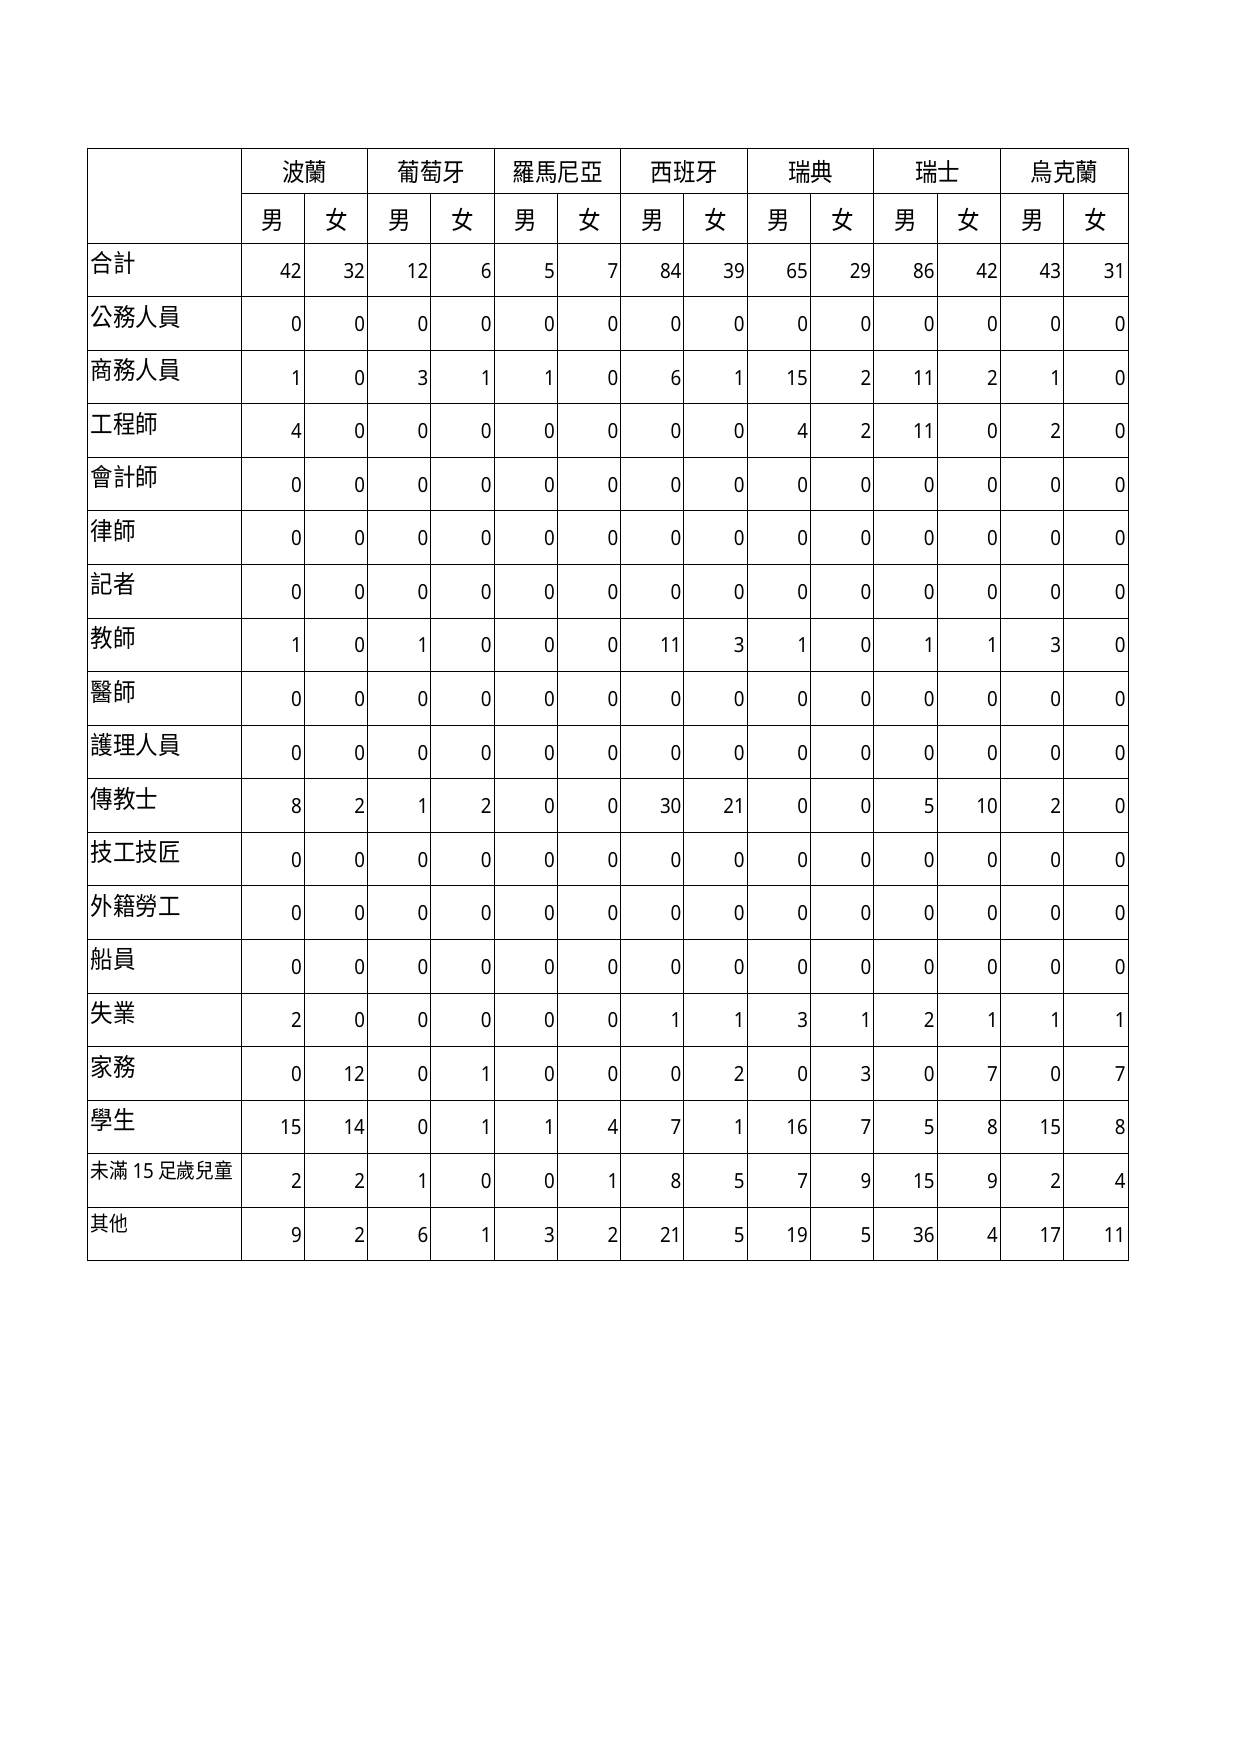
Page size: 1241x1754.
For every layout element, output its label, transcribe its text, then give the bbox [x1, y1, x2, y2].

table_cell 21 [621, 1208, 683, 1260]
table_cell 7 [811, 1101, 873, 1153]
table_cell 11 [621, 619, 683, 671]
table_cell 0 [368, 511, 430, 564]
table_cell 0 [1064, 672, 1128, 724]
table_cell 0 [242, 511, 304, 564]
table_cell 0 [874, 886, 937, 939]
table_cell 女 [431, 194, 494, 243]
table_cell 0 [811, 886, 873, 939]
table_cell 0 [811, 779, 873, 832]
table_cell 2 [242, 1154, 304, 1207]
table_cell 8 [242, 779, 304, 832]
table_cell 0 [558, 565, 620, 617]
table_cell 4 [558, 1101, 620, 1153]
table_cell 律師 [88, 511, 241, 564]
table_cell 2 [938, 351, 1000, 403]
table_cell 1 [684, 1101, 747, 1153]
table_cell 8 [621, 1154, 683, 1207]
table_cell 男 [495, 194, 557, 243]
table_cell 0 [621, 940, 683, 992]
table_cell 家務 [88, 1047, 241, 1099]
table_cell 0 [684, 458, 747, 510]
table_header 羅馬尼亞 [495, 149, 620, 193]
table_cell 女 [811, 194, 873, 243]
table_cell 0 [874, 726, 937, 778]
table_cell 6 [621, 351, 683, 403]
table_cell 0 [938, 886, 1000, 939]
table_cell 0 [431, 404, 494, 457]
table_cell 1 [1064, 994, 1128, 1046]
table_cell 0 [621, 833, 683, 885]
table_cell 9 [938, 1154, 1000, 1207]
table_cell 1 [558, 1154, 620, 1207]
table_cell 0 [621, 1047, 683, 1099]
table_cell 14 [305, 1101, 367, 1153]
table_cell 0 [684, 833, 747, 885]
table_cell 2 [431, 779, 494, 832]
table_cell 6 [368, 1208, 430, 1260]
table_cell 0 [748, 1047, 810, 1099]
table_cell 0 [368, 886, 430, 939]
table_cell 0 [874, 833, 937, 885]
table_cell 10 [938, 779, 1000, 832]
table_cell 0 [431, 1154, 494, 1207]
table_cell 0 [748, 458, 810, 510]
table_cell 商務人員 [88, 351, 241, 403]
table_cell 女 [938, 194, 1000, 243]
table_cell 0 [938, 404, 1000, 457]
table_cell 1 [431, 351, 494, 403]
table_cell 0 [242, 297, 304, 350]
table_cell 15 [242, 1101, 304, 1153]
table_cell 0 [621, 404, 683, 457]
table_cell 2 [305, 1208, 367, 1260]
table_cell 男 [368, 194, 430, 243]
table_cell 0 [1001, 886, 1063, 939]
table_cell 醫師 [88, 672, 241, 724]
table_cell 0 [495, 833, 557, 885]
table_cell 4 [938, 1208, 1000, 1260]
table_cell 0 [495, 940, 557, 992]
table_cell 其他 [88, 1208, 241, 1260]
table_cell 0 [684, 672, 747, 724]
table_cell 1 [495, 351, 557, 403]
table_cell 0 [242, 458, 304, 510]
table_cell 0 [684, 297, 747, 350]
table_cell 1 [495, 1101, 557, 1153]
table_cell 0 [1064, 886, 1128, 939]
table_cell 39 [684, 244, 747, 296]
table_cell 0 [938, 940, 1000, 992]
table_cell 3 [495, 1208, 557, 1260]
table_cell 0 [558, 672, 620, 724]
table_cell 失業 [88, 994, 241, 1046]
table_cell 8 [1064, 1101, 1128, 1153]
table_cell 1 [874, 619, 937, 671]
table_cell 0 [621, 886, 683, 939]
table_cell 男 [621, 194, 683, 243]
table_cell 29 [811, 244, 873, 296]
table_cell 0 [811, 458, 873, 510]
table_cell 0 [1064, 940, 1128, 992]
table_cell 0 [558, 833, 620, 885]
table_cell 0 [368, 672, 430, 724]
table_cell 1 [684, 351, 747, 403]
table_cell 11 [874, 404, 937, 457]
table_cell 0 [368, 458, 430, 510]
table_cell 0 [684, 404, 747, 457]
table_cell 5 [874, 1101, 937, 1153]
table_cell 0 [1064, 565, 1128, 617]
table_cell 4 [242, 404, 304, 457]
table_cell 2 [305, 779, 367, 832]
table_cell 6 [431, 244, 494, 296]
table_cell 2 [811, 351, 873, 403]
table_header [88, 149, 241, 243]
table_cell 女 [305, 194, 367, 243]
table_cell 0 [495, 726, 557, 778]
table_cell 0 [431, 297, 494, 350]
table_cell 0 [558, 511, 620, 564]
table_header 波蘭 [242, 149, 367, 193]
table_cell 2 [305, 1154, 367, 1207]
table_cell 0 [558, 619, 620, 671]
table_header 葡萄牙 [368, 149, 494, 193]
table_cell 0 [748, 565, 810, 617]
table_cell 0 [368, 565, 430, 617]
table_cell 0 [431, 940, 494, 992]
table_cell 0 [558, 779, 620, 832]
table_cell 0 [874, 297, 937, 350]
table_cell 0 [431, 458, 494, 510]
table_cell 0 [938, 833, 1000, 885]
table_cell 0 [558, 351, 620, 403]
table_cell 0 [684, 726, 747, 778]
table_cell 15 [748, 351, 810, 403]
table_cell 0 [305, 351, 367, 403]
table_cell 0 [1001, 565, 1063, 617]
table_cell 0 [748, 886, 810, 939]
table_cell 0 [558, 404, 620, 457]
table_cell 0 [684, 511, 747, 564]
table_cell 0 [1064, 511, 1128, 564]
table_cell 0 [1001, 1047, 1063, 1099]
table_cell 0 [495, 994, 557, 1046]
table_cell 0 [1064, 404, 1128, 457]
table_cell 17 [1001, 1208, 1063, 1260]
table_cell 0 [431, 619, 494, 671]
table_cell 0 [1064, 779, 1128, 832]
table_cell 16 [748, 1101, 810, 1153]
table_cell 0 [368, 1101, 430, 1153]
table_cell 男 [1001, 194, 1063, 243]
table_cell 記者 [88, 565, 241, 617]
table_cell 傳教士 [88, 779, 241, 832]
table_cell 21 [684, 779, 747, 832]
table_cell 0 [305, 297, 367, 350]
table_cell 0 [242, 833, 304, 885]
table_cell 0 [495, 1047, 557, 1099]
table_cell 0 [242, 886, 304, 939]
table_cell 0 [811, 672, 873, 724]
table_cell 1 [1001, 351, 1063, 403]
table_header 烏克蘭 [1001, 149, 1128, 193]
table_cell 0 [431, 672, 494, 724]
table_cell 0 [1064, 297, 1128, 350]
table_cell 護理人員 [88, 726, 241, 778]
table_cell 1 [1001, 994, 1063, 1046]
table_cell 2 [811, 404, 873, 457]
table_cell 1 [938, 994, 1000, 1046]
table_cell 0 [431, 565, 494, 617]
table_cell 0 [1001, 940, 1063, 992]
table_cell 4 [1064, 1154, 1128, 1207]
table_cell 19 [748, 1208, 810, 1260]
table_cell 0 [1064, 458, 1128, 510]
table_cell 2 [1001, 779, 1063, 832]
table_cell 0 [495, 672, 557, 724]
table_header 西班牙 [621, 149, 747, 193]
table_header 瑞典 [748, 149, 873, 193]
table_cell 4 [748, 404, 810, 457]
table_cell 0 [621, 511, 683, 564]
table_cell 0 [1001, 458, 1063, 510]
table_cell 0 [621, 458, 683, 510]
table_cell 5 [684, 1154, 747, 1207]
table_cell 0 [305, 994, 367, 1046]
table_cell 0 [1001, 726, 1063, 778]
table_cell 7 [621, 1101, 683, 1153]
table_cell 7 [748, 1154, 810, 1207]
table_cell 3 [684, 619, 747, 671]
table_cell 0 [242, 672, 304, 724]
table_cell 9 [811, 1154, 873, 1207]
table_cell 1 [748, 619, 810, 671]
table_cell 0 [495, 458, 557, 510]
table_cell 工程師 [88, 404, 241, 457]
table_cell 1 [368, 779, 430, 832]
table_cell 0 [811, 511, 873, 564]
table_cell 0 [305, 886, 367, 939]
table_cell 0 [495, 779, 557, 832]
table_cell 未滿15足歲兒童 [88, 1154, 241, 1207]
table_cell 1 [242, 619, 304, 671]
table_cell 0 [811, 833, 873, 885]
table_cell 0 [621, 297, 683, 350]
table_cell 0 [305, 833, 367, 885]
table_cell 0 [748, 833, 810, 885]
table_cell 2 [242, 994, 304, 1046]
table_cell 3 [748, 994, 810, 1046]
table_cell 0 [874, 672, 937, 724]
table_cell 15 [874, 1154, 937, 1207]
table_cell 0 [938, 565, 1000, 617]
table_cell 42 [938, 244, 1000, 296]
table_cell 0 [938, 726, 1000, 778]
table_cell 合計 [88, 244, 241, 296]
table_cell 0 [811, 940, 873, 992]
table_cell 0 [748, 940, 810, 992]
table_cell 0 [495, 565, 557, 617]
table_cell 1 [431, 1208, 494, 1260]
table_cell 0 [811, 726, 873, 778]
table_cell 7 [1064, 1047, 1128, 1099]
table_cell 0 [558, 297, 620, 350]
table_cell 0 [558, 994, 620, 1046]
table_cell 36 [874, 1208, 937, 1260]
table_cell 女 [684, 194, 747, 243]
table_cell 0 [874, 458, 937, 510]
table_cell 0 [558, 458, 620, 510]
table_cell 公務人員 [88, 297, 241, 350]
table_cell 1 [431, 1101, 494, 1153]
table_cell 0 [684, 565, 747, 617]
table_cell 42 [242, 244, 304, 296]
table_cell 1 [684, 994, 747, 1046]
table_cell 0 [305, 511, 367, 564]
table_cell 0 [684, 940, 747, 992]
table_cell 0 [368, 1047, 430, 1099]
table_cell 0 [1064, 833, 1128, 885]
table_cell 0 [242, 565, 304, 617]
table_cell 2 [1001, 1154, 1063, 1207]
table_cell 5 [684, 1208, 747, 1260]
table_cell 84 [621, 244, 683, 296]
table_cell 1 [431, 1047, 494, 1099]
table_cell 0 [368, 404, 430, 457]
table_cell 31 [1064, 244, 1128, 296]
table_cell 0 [874, 1047, 937, 1099]
table_cell 11 [874, 351, 937, 403]
table_cell 0 [558, 940, 620, 992]
table_cell 0 [431, 833, 494, 885]
table_header 瑞士 [874, 149, 1000, 193]
table_cell 7 [938, 1047, 1000, 1099]
table_cell 0 [242, 940, 304, 992]
table_cell 2 [874, 994, 937, 1046]
table_cell 0 [368, 833, 430, 885]
table_cell 0 [621, 726, 683, 778]
table_cell 男 [748, 194, 810, 243]
table_cell 0 [1064, 726, 1128, 778]
table_cell 0 [621, 672, 683, 724]
table_cell 43 [1001, 244, 1063, 296]
table_cell 0 [874, 940, 937, 992]
table_cell 0 [938, 297, 1000, 350]
table_cell 0 [495, 404, 557, 457]
table_cell 0 [1001, 511, 1063, 564]
table_cell 7 [558, 244, 620, 296]
table_cell 0 [305, 619, 367, 671]
table_cell 教師 [88, 619, 241, 671]
table_cell 0 [621, 565, 683, 617]
table_cell 5 [811, 1208, 873, 1260]
table_cell 3 [368, 351, 430, 403]
table_cell 0 [748, 511, 810, 564]
table_cell 0 [495, 886, 557, 939]
table_cell 0 [1064, 351, 1128, 403]
table_cell 2 [684, 1047, 747, 1099]
table_cell 會計師 [88, 458, 241, 510]
table_cell 0 [305, 726, 367, 778]
table_cell 0 [1001, 833, 1063, 885]
table_cell 1 [938, 619, 1000, 671]
table_cell 32 [305, 244, 367, 296]
table_cell 86 [874, 244, 937, 296]
table_cell 0 [748, 779, 810, 832]
table_cell 0 [811, 565, 873, 617]
table_cell 0 [1001, 672, 1063, 724]
table_cell 0 [431, 511, 494, 564]
table_cell 0 [305, 565, 367, 617]
table_cell 0 [242, 1047, 304, 1099]
table_cell 0 [938, 511, 1000, 564]
table_cell 0 [811, 619, 873, 671]
table_cell 0 [495, 297, 557, 350]
table_cell 男 [874, 194, 937, 243]
table_cell 0 [431, 886, 494, 939]
table_cell 65 [748, 244, 810, 296]
table_cell 12 [368, 244, 430, 296]
table_cell 30 [621, 779, 683, 832]
table_cell 0 [874, 565, 937, 617]
table_cell 0 [431, 994, 494, 1046]
table_cell 女 [1064, 194, 1128, 243]
table_cell 11 [1064, 1208, 1128, 1260]
table_cell 0 [368, 297, 430, 350]
table_cell 0 [874, 511, 937, 564]
table_cell 0 [558, 1047, 620, 1099]
table_cell 5 [874, 779, 937, 832]
table_cell 0 [368, 994, 430, 1046]
table_cell 學生 [88, 1101, 241, 1153]
table_cell 1 [621, 994, 683, 1046]
table_cell 0 [1064, 619, 1128, 671]
table_cell 0 [748, 672, 810, 724]
table_cell 1 [811, 994, 873, 1046]
table_cell 0 [811, 297, 873, 350]
table_cell 技工技匠 [88, 833, 241, 885]
table_cell 1 [242, 351, 304, 403]
table_cell 0 [495, 1154, 557, 1207]
table_cell 2 [558, 1208, 620, 1260]
table_cell 0 [305, 404, 367, 457]
table_cell 0 [242, 726, 304, 778]
table_cell 0 [558, 886, 620, 939]
table_cell 1 [368, 1154, 430, 1207]
table_cell 0 [305, 672, 367, 724]
table_cell 0 [305, 458, 367, 510]
table_cell 0 [495, 619, 557, 671]
table_cell 1 [368, 619, 430, 671]
table_cell 3 [811, 1047, 873, 1099]
table_cell 0 [938, 672, 1000, 724]
table_cell 0 [748, 726, 810, 778]
table_cell 0 [368, 940, 430, 992]
table_cell 9 [242, 1208, 304, 1260]
table_cell 0 [684, 886, 747, 939]
table_cell 0 [938, 458, 1000, 510]
table_cell 0 [495, 511, 557, 564]
table_cell 女 [558, 194, 620, 243]
table_cell 0 [368, 726, 430, 778]
table_cell 0 [748, 297, 810, 350]
table_cell 12 [305, 1047, 367, 1099]
table_cell 男 [242, 194, 304, 243]
table_cell 3 [1001, 619, 1063, 671]
table_cell 外籍勞工 [88, 886, 241, 939]
table_cell 0 [558, 726, 620, 778]
table_cell 0 [431, 726, 494, 778]
table_cell 2 [1001, 404, 1063, 457]
table_cell 船員 [88, 940, 241, 992]
table_cell 0 [305, 940, 367, 992]
table_cell 0 [1001, 297, 1063, 350]
table_cell 8 [938, 1101, 1000, 1153]
table_cell 5 [495, 244, 557, 296]
table_cell 15 [1001, 1101, 1063, 1153]
